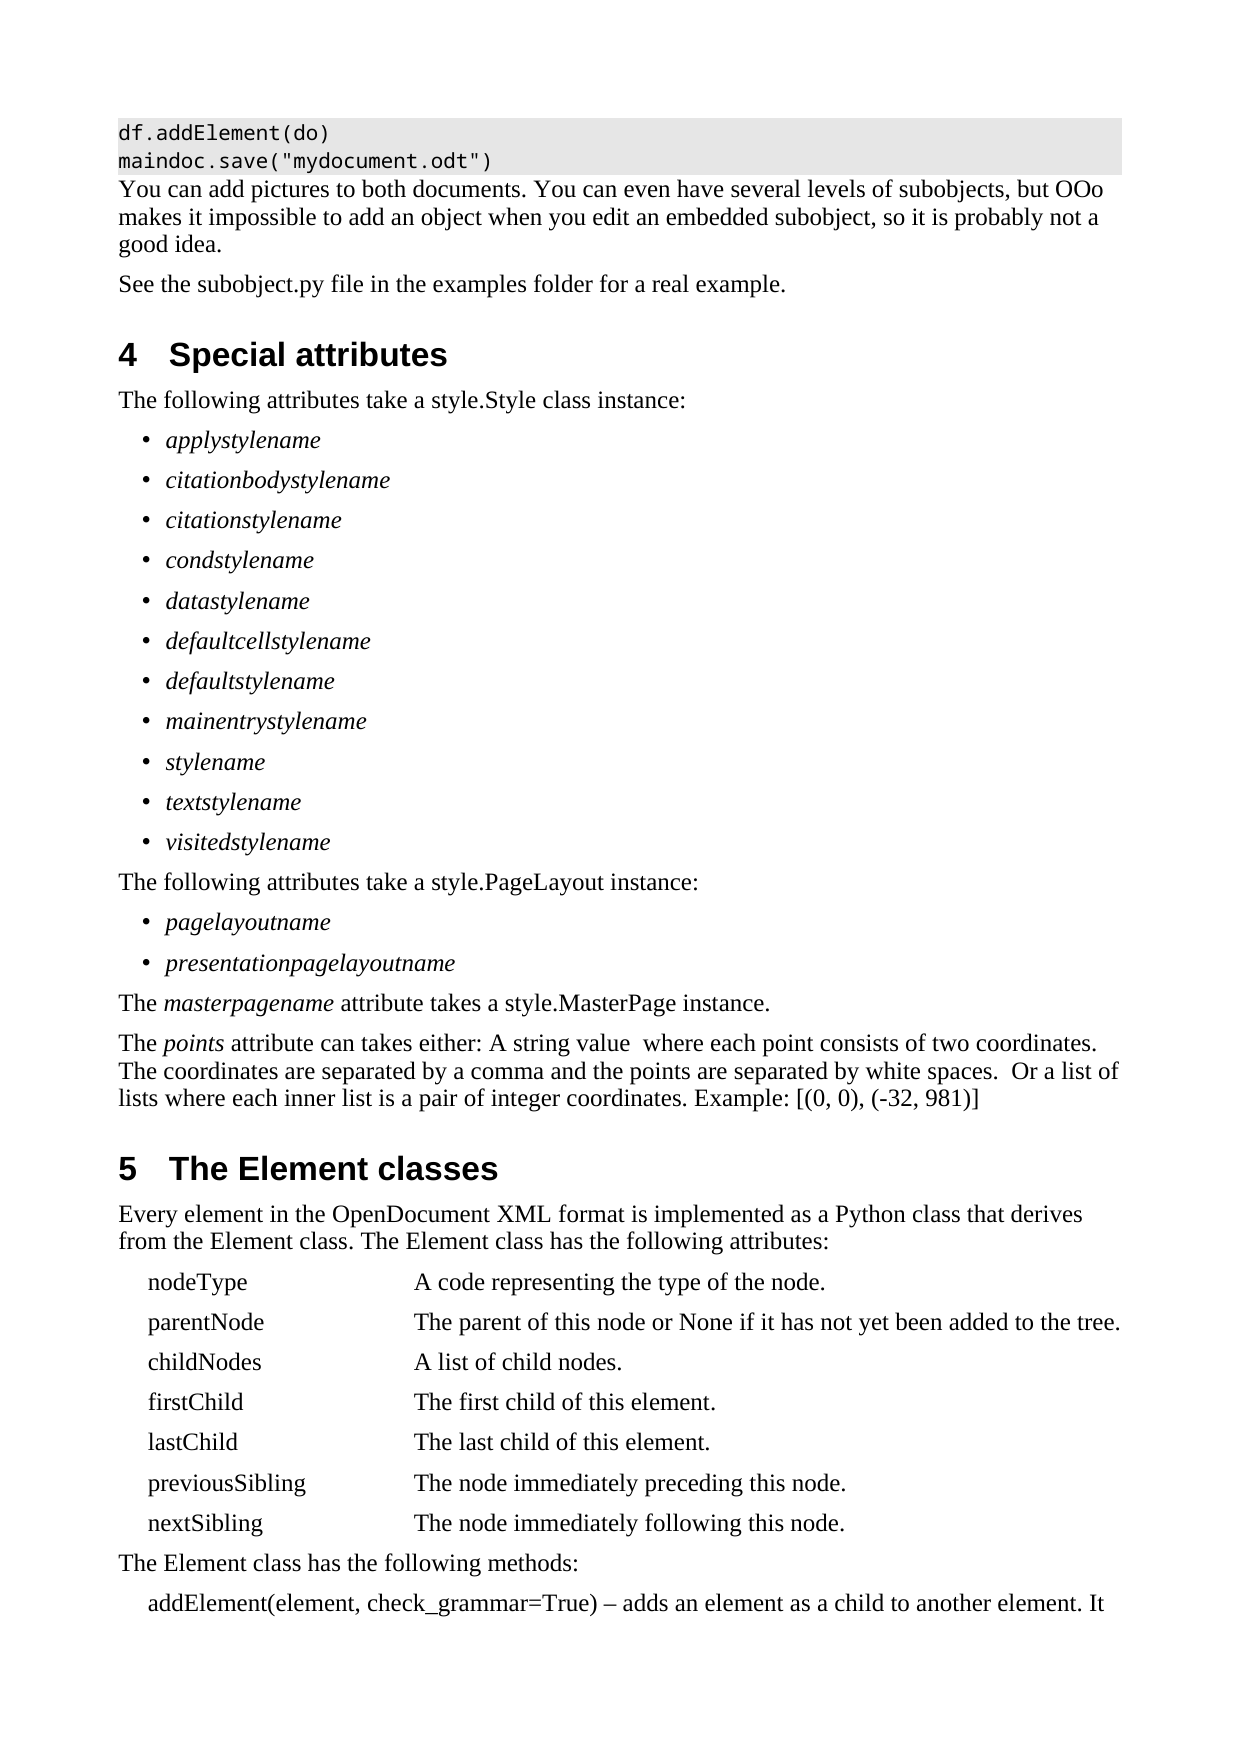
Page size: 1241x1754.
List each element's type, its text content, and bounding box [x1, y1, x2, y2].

list defaultcellstylename [142, 627, 1122, 655]
text df.addElement(do) [118, 118, 1122, 147]
text maindoc.save("mydocument.odt") [118, 147, 1122, 175]
list visitedstylename [142, 828, 1122, 856]
list defaultstylename [142, 667, 1122, 695]
list firstChild The first child of this element. [148, 1388, 1122, 1416]
list pagelayoutname [142, 908, 1122, 936]
list addElement(element, check_grammar=True) – adds an element as a child to another element. It [148, 1589, 1122, 1617]
list applystylename [142, 426, 1122, 454]
list stylename [142, 748, 1122, 775]
list nextSibling The node immediately following this node. [148, 1509, 1122, 1537]
text See the subobject.py file in the examples folder for a real example. [118, 271, 1122, 298]
list lastChild The last child of this element. [148, 1428, 1122, 1456]
text The masterpagename attribute takes a style.MasterPage instance. [118, 989, 1122, 1017]
list citationbodystylename [142, 466, 1122, 494]
text The Element class has the following methods: [118, 1549, 1122, 1577]
list previousSibling The node immediately preceding this node. [148, 1469, 1122, 1496]
subtitle Special attributes [118, 336, 1122, 373]
list childNodes A list of child nodes. [148, 1348, 1122, 1376]
list parentNode The parent of this node or None if it has not yet been added to the tree. [148, 1308, 1122, 1336]
text The following attributes take a style.PageLayout instance: [118, 868, 1122, 896]
text Every element in the OpenDocument XML format is implemented as a Python class that derives from the Element class. The Element class has the following attributes: [118, 1200, 1122, 1255]
subtitle The Element classes [118, 1150, 1122, 1187]
text The following attributes take a style.Style class instance: [118, 386, 1122, 413]
list mainentrystylename [142, 707, 1122, 735]
text You can add pictures to both documents. You can even have several levels of subobjects, but OOo makes it impossible to add an object when you edit an embedded subobject, so it is probably not a good idea. [118, 175, 1122, 258]
text The points attribute can takes either: A string value where each point consists of two coordinates. The coordinates are separated by a comma and the points are separated by white spaces. Or a list of lists where each inner list is a pair of integer coordinates. Example: [(0, 0), (-32, 981)] [118, 1029, 1122, 1112]
list citationstylename [142, 506, 1122, 534]
list textstylename [142, 788, 1122, 816]
list presentationpagelayoutname [142, 949, 1122, 976]
list nodeType A code representing the type of the node. [148, 1268, 1122, 1295]
list datastylename [142, 587, 1122, 614]
list condstylename [142, 547, 1122, 574]
